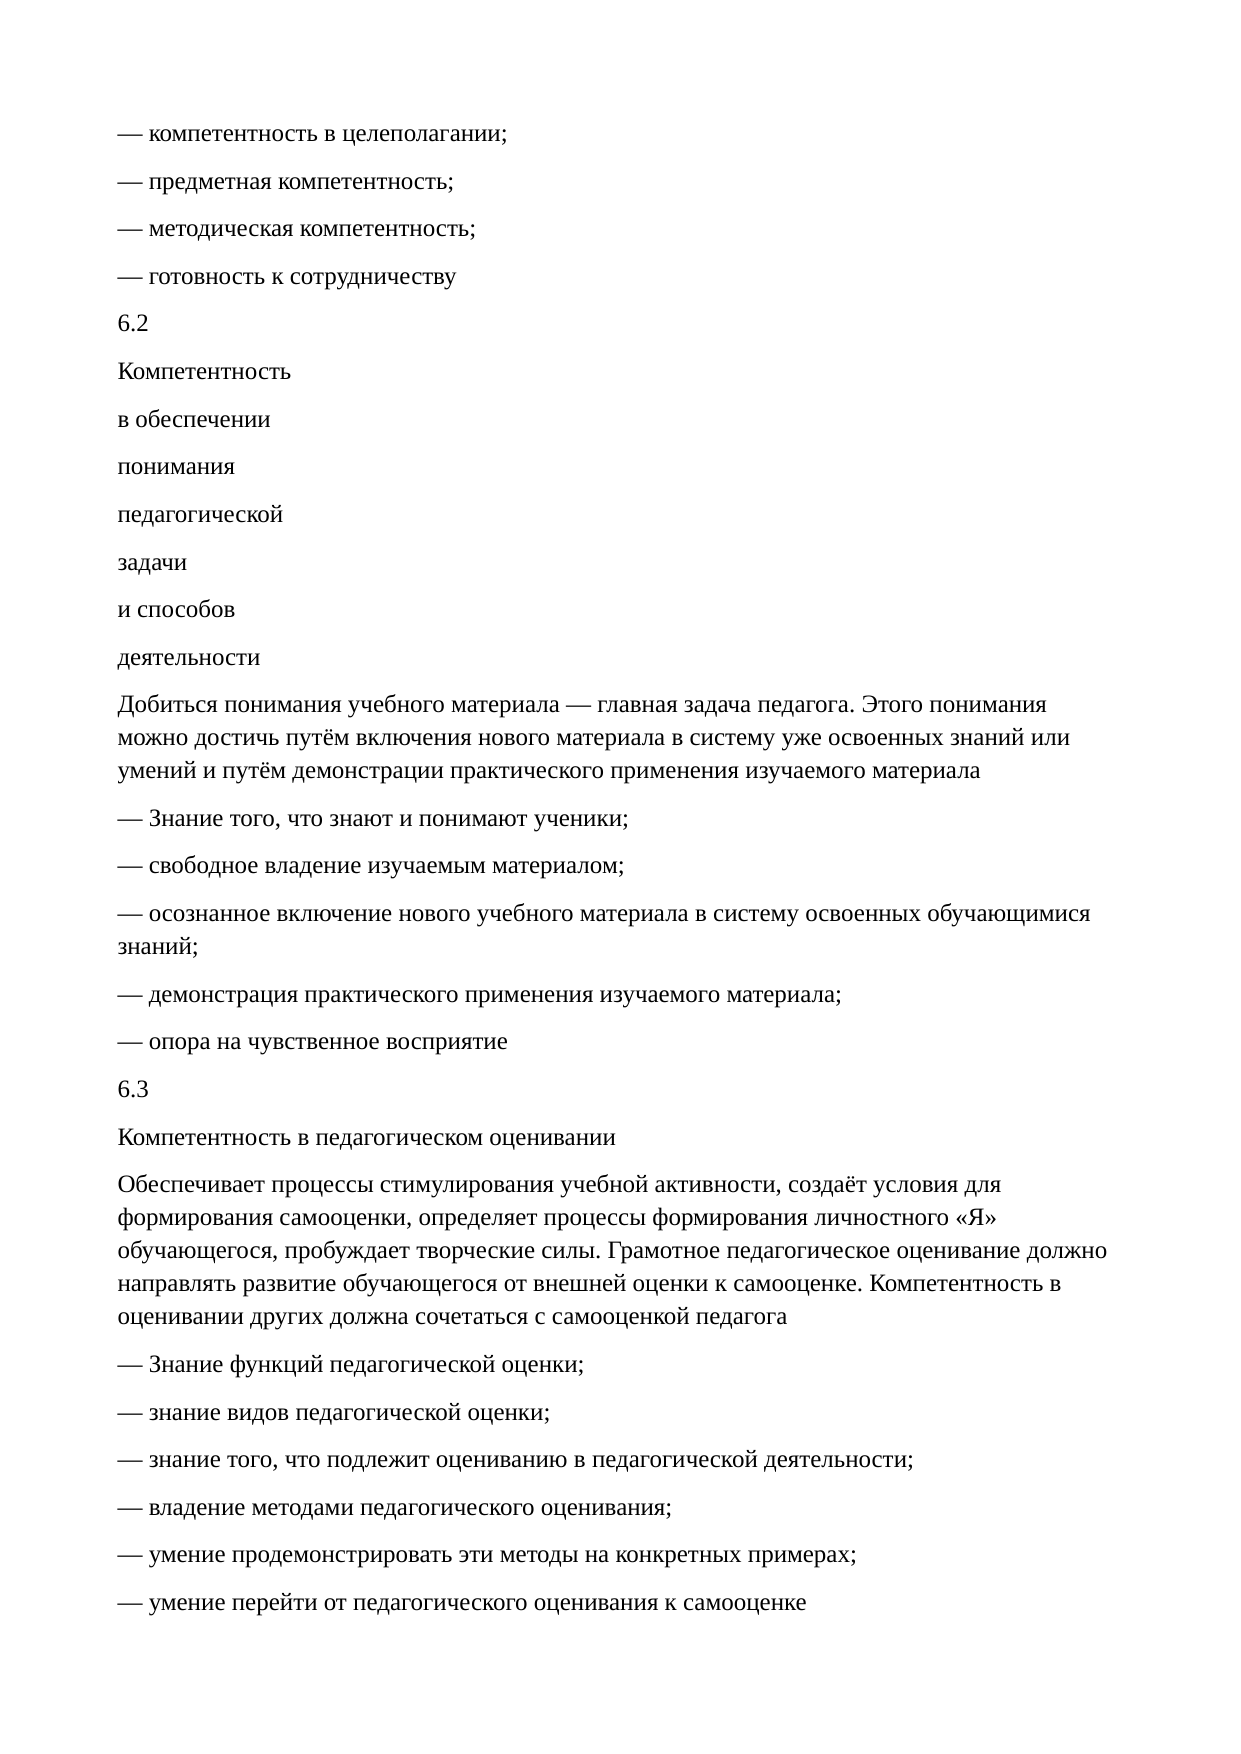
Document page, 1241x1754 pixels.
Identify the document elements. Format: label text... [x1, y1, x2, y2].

text — свободное владение изучаемым материалом; [117, 851, 1123, 879]
text в обеспечении [117, 404, 1123, 432]
text — умение перейти от педагогического оценивания к самооценке [117, 1587, 1123, 1616]
text Обеспечивает процессы стимулирования учебной активности, создаёт условия для формирования самооценки, определяет процессы формирования личностного «Я» обучающегося, пробуждает творческие силы. Грамотное педагогическое оценивание должно направлять развитие обучающегося от внешней оценки к самооценке. Компетентность в оценивании других должна сочетаться с самооценкой педагога [117, 1169, 1123, 1330]
text — компетентность в целеполагании; [117, 118, 1123, 147]
text — умение продемонстрировать эти методы на конкретных примерах; [117, 1539, 1123, 1568]
text педагогической [117, 499, 1123, 528]
text Добиться понимания учебного материала — главная задача педагога. Этого понимания можно достичь путём включения нового материала в систему уже освоенных знаний или умений и путём демонстрации практического применения изучаемого материала [117, 689, 1123, 784]
text задачи [117, 547, 1123, 575]
text — знание того, что подлежит оцениванию в педагогической деятельности; [117, 1444, 1123, 1473]
text деятельности [117, 642, 1123, 671]
text — Знание функций педагогической оценки; [117, 1349, 1123, 1378]
text — опора на чувственное восприятие [117, 1026, 1123, 1055]
text — методическая компетентность; [117, 213, 1123, 242]
text 6.2 [117, 308, 1123, 337]
text — предметная компетентность; [117, 166, 1123, 194]
text Компетентность в педагогическом оценивании [117, 1122, 1123, 1150]
text — демонстрация практического применения изучаемого материала; [117, 979, 1123, 1008]
text — готовность к сотрудничеству [117, 261, 1123, 290]
text понимания [117, 451, 1123, 480]
text и способов [117, 594, 1123, 623]
text — владение методами педагогического оценивания; [117, 1492, 1123, 1521]
text — Знание того, что знают и понимают ученики; [117, 803, 1123, 832]
text — осознанное включение нового учебного материала в систему освоенных обучающимися знаний; [117, 898, 1123, 960]
text Компетентность [117, 356, 1123, 385]
text 6.3 [117, 1074, 1123, 1103]
text — знание видов педагогической оценки; [117, 1397, 1123, 1425]
